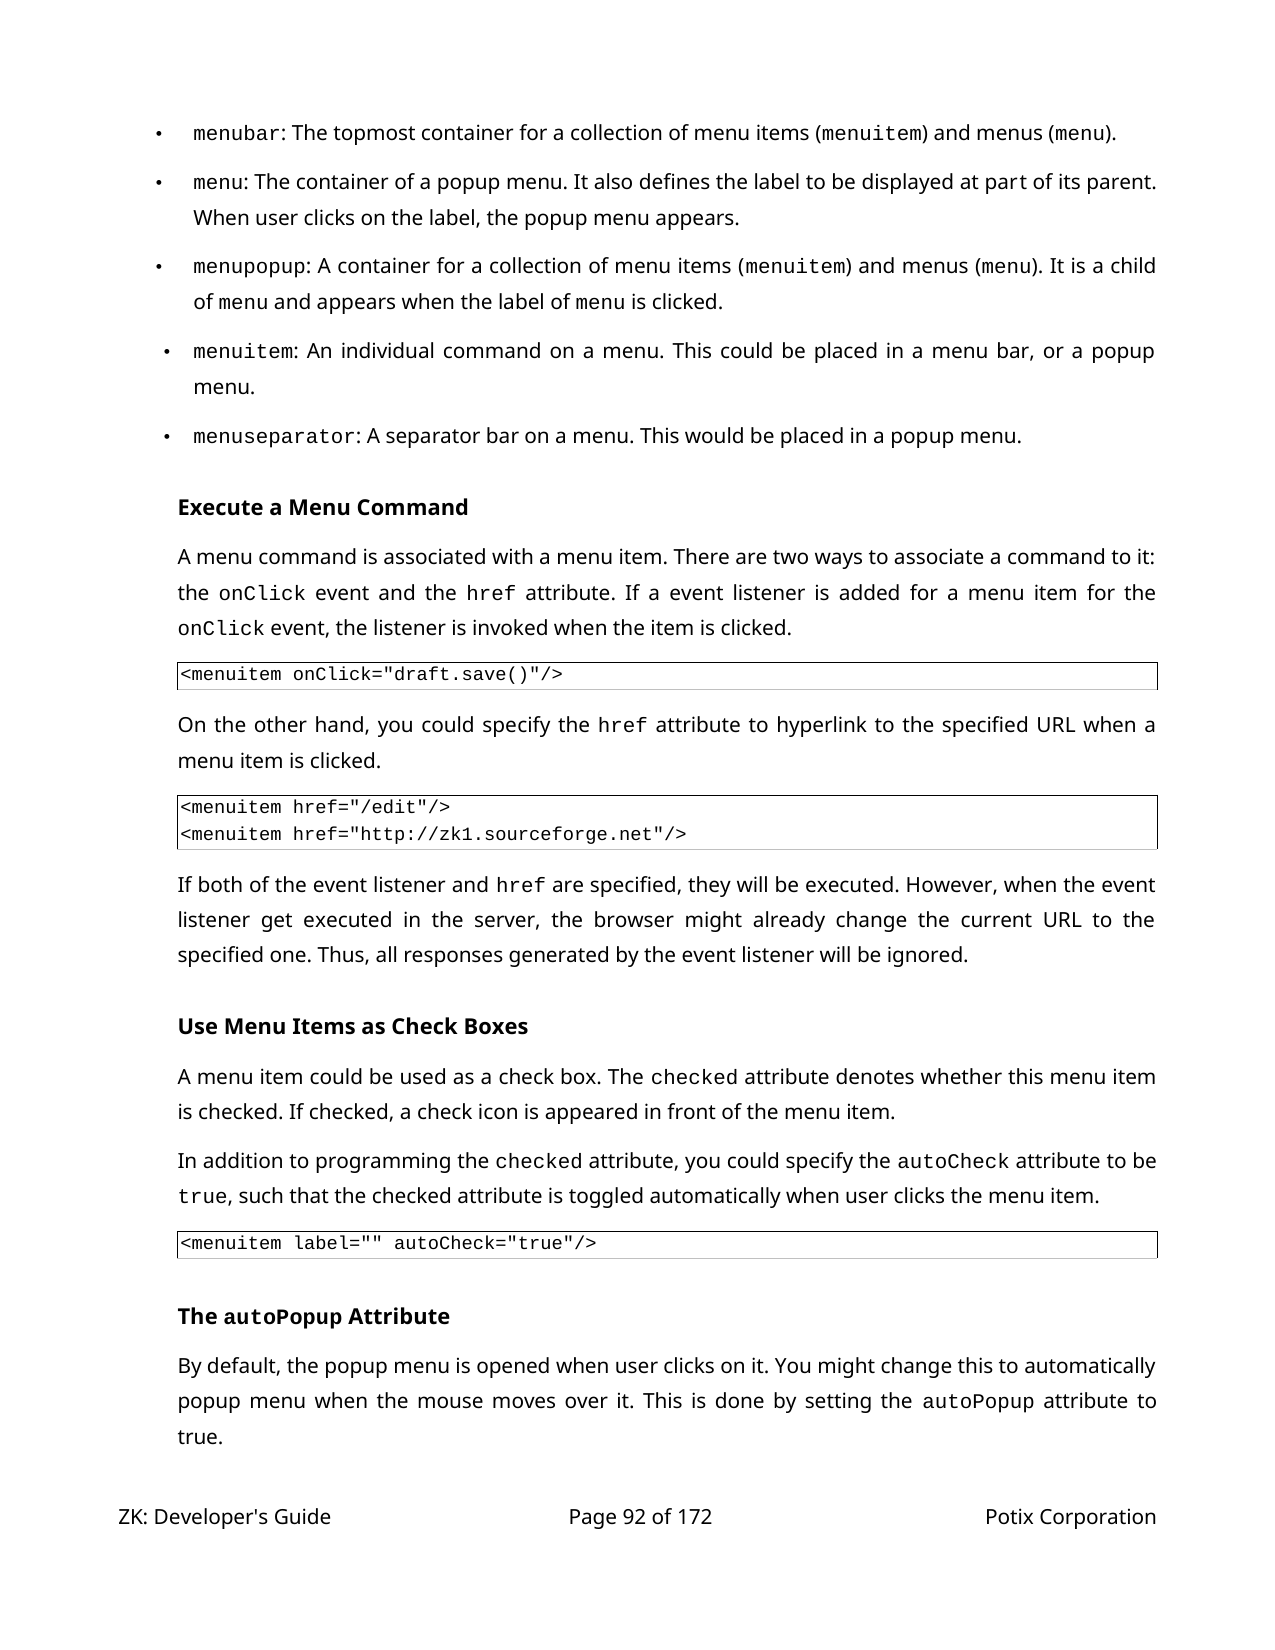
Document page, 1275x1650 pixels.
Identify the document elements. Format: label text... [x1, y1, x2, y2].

text If both of the event listener and href are specified, they will be executed. However, when the event listener get executed in the server, the browser might already change the current URL to the specified one. Thus, all responses generated by the event listener will be ignored. [177, 870, 1157, 969]
list menu: The container of a popup menu. It also defines the label to be displayed at part of its parent. When user clicks on the label, the popup menu appears. [156, 167, 1157, 231]
text <menuitem onClick="draft.save()"/> [178, 663, 1157, 689]
subtitle Use Menu Items as Check Boxes [177, 1011, 1157, 1041]
text On the other hand, you could specify the href attribute to hyperlink to the specified URL when a menu item is clicked. [177, 710, 1157, 774]
subtitle The autoPopup Attribute [177, 1301, 1157, 1331]
text <menuitem href="http://zk1.sourceforge.net"/> [178, 822, 1157, 849]
text <menuitem href="/edit"/> [178, 796, 1157, 819]
subtitle Execute a Menu Command [177, 492, 1157, 522]
text By default, the popup menu is opened when user clicks on it. You might change this to automatically popup menu when the mouse moves over it. This is done by setting the autoPopup attribute to true. [177, 1351, 1157, 1450]
text <menuitem label="" autoCheck="true"/> [178, 1232, 1157, 1258]
list menuseparator: A separator bar on a menu. This would be placed in a popup menu. [164, 421, 1157, 449]
text A menu item could be used as a check box. The checked attribute denotes whether this menu item is checked. If checked, a check icon is appeared in front of the menu item. [177, 1062, 1157, 1126]
list menubar: The topmost container for a collection of menu items (menuitem) and menus (menu). [156, 118, 1157, 147]
text A menu command is associated with a menu item. There are two ways to associate a command to it: the onClick event and the href attribute. If a event listener is added for a menu item for the onClick event, the listener is invoked when the item is clicked. [177, 542, 1157, 642]
list menupopup: A container for a collection of menu items (menuitem) and menus (menu). It is a child of menu and appears when the label of menu is clicked. [156, 252, 1157, 316]
list menuitem: An individual command on a menu. This could be placed in a menu bar, or a popup menu. [164, 336, 1157, 400]
text In addition to programming the checked attribute, you could specify the autoCheck attribute to be true, such that the checked attribute is toggled automatically when user clicks the menu item. [177, 1146, 1157, 1210]
